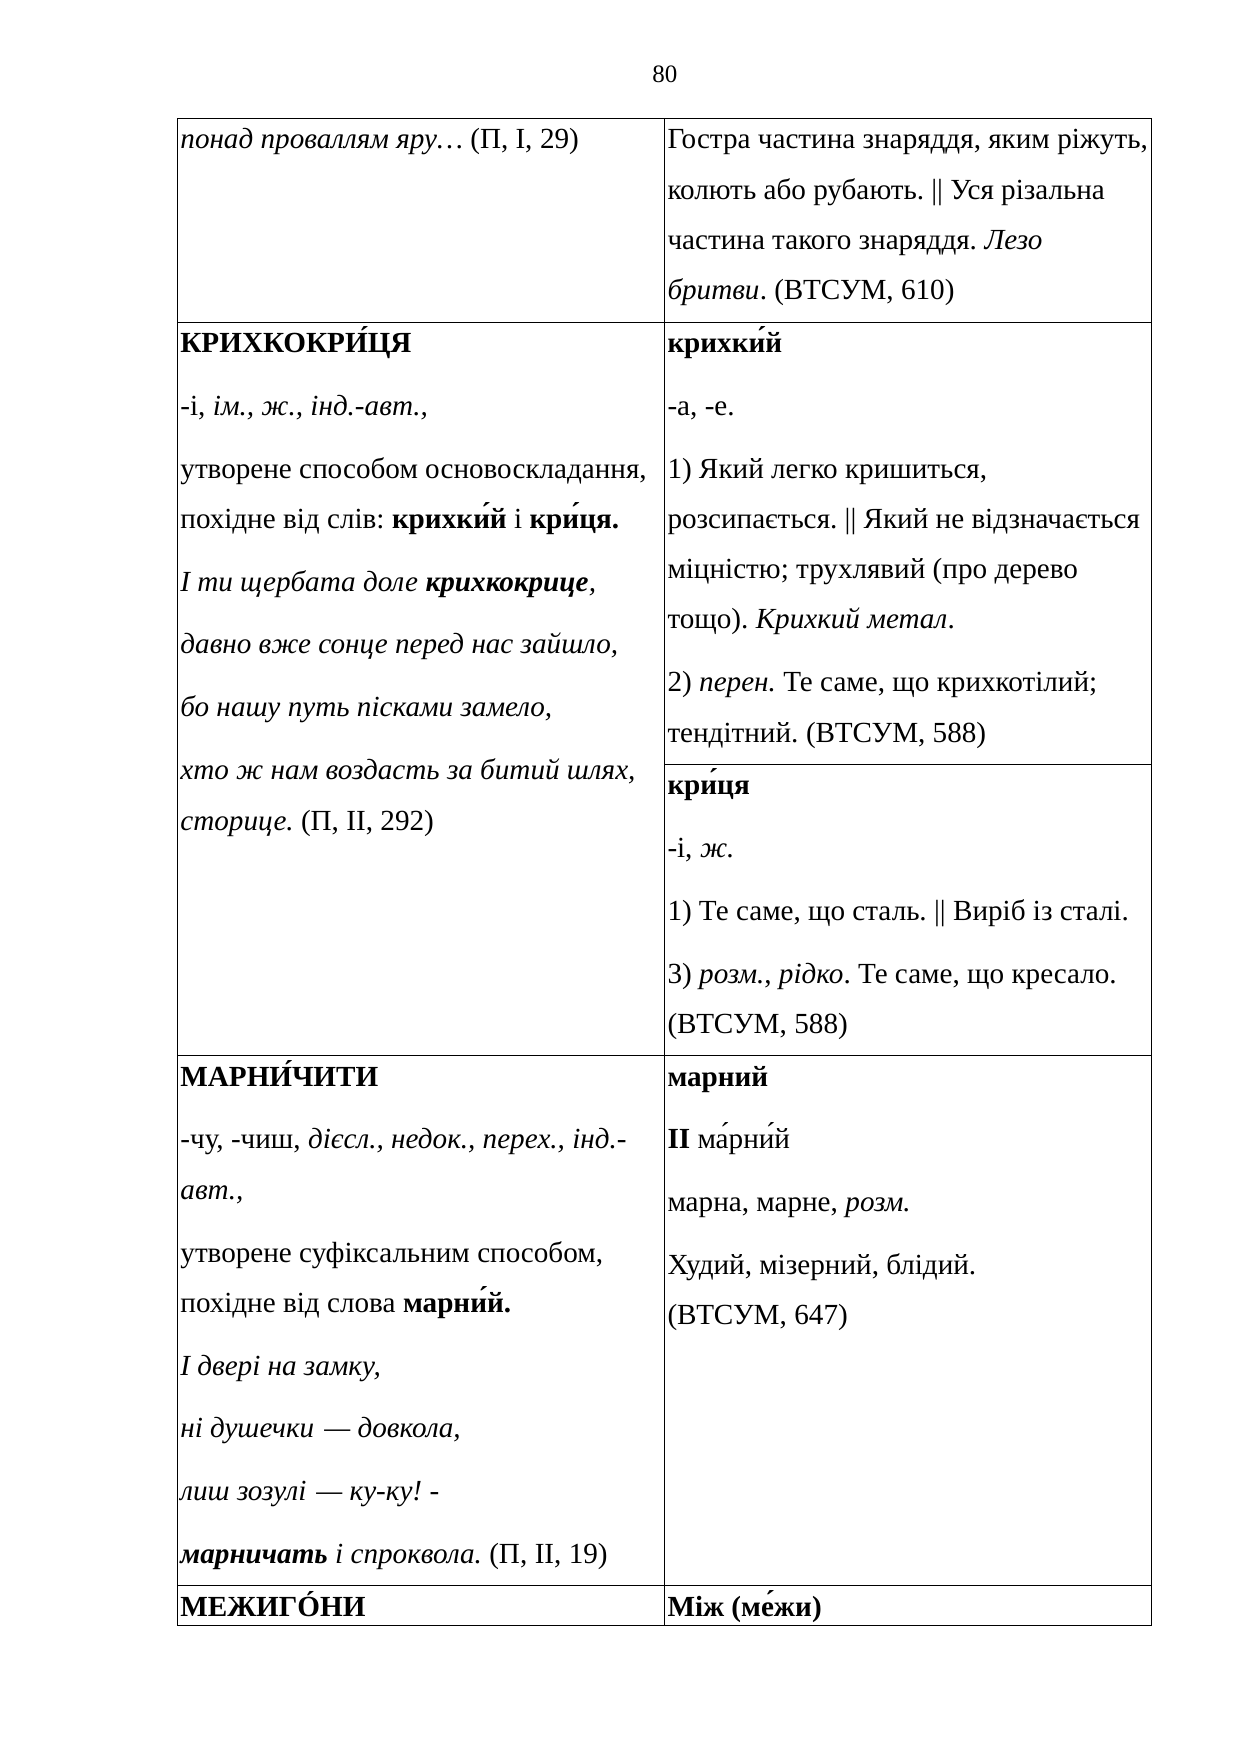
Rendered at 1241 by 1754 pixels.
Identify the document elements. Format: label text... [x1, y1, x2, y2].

table_cell Між (ме́жи) [665, 1586, 1151, 1625]
table_cell МАРНИ́ЧИТИ -чу, -чиш, дієсл., недок., перех., інд.-авт., утворене суфіксальним способом, похідне від слова марни́й. І двері на замку, ні душечки — довкола, лиш зозулі — ку-ку! - марничать і спроквола. (П, ІІ, 19) [178, 1056, 664, 1585]
table_cell Гостра частина знаряддя, яким ріжуть, колють або рубають. || Уся різальна частина такого знаряддя. Лезо бритви. (ВТСУМ, 610) [665, 119, 1151, 322]
table_cell крихки́й -а, -е. 1) Який легко кришиться, розсипається. || Який не відзначається міцністю; трухлявий (про дерево тощо). Крихкий метал. 2) перен. Те саме, що крихкотілий; тендітний. (ВТСУМ, 588) [665, 323, 1151, 764]
table_cell КРИХКОКРИ́ЦЯ -і, ім., ж., інд.-авт., утворене способом основоскладання, похідне від слів: крихки́й і кри́ця. І ти щербата доле крихкокрице, давно вже сонце перед нас зайшло, бо нашу путь пісками замело, хто ж нам воздасть за битий шлях, сторице. (П, ІІ, 292) [178, 323, 664, 1055]
table_cell понад проваллям яру… (П, І, 29) [178, 119, 664, 322]
table_cell МЕЖИГÓНИ [178, 1586, 664, 1625]
table_cell кри́ця -і, ж. 1) Те саме, що сталь. || Виріб із сталі. 3) розм., рідко. Те саме, що кресало. (ВТСУМ, 588) [665, 765, 1151, 1055]
table_cell марний II ма́рни́й марна, марне, розм. Худий, мізерний, блідий. (ВТСУМ, 647) [665, 1056, 1151, 1585]
